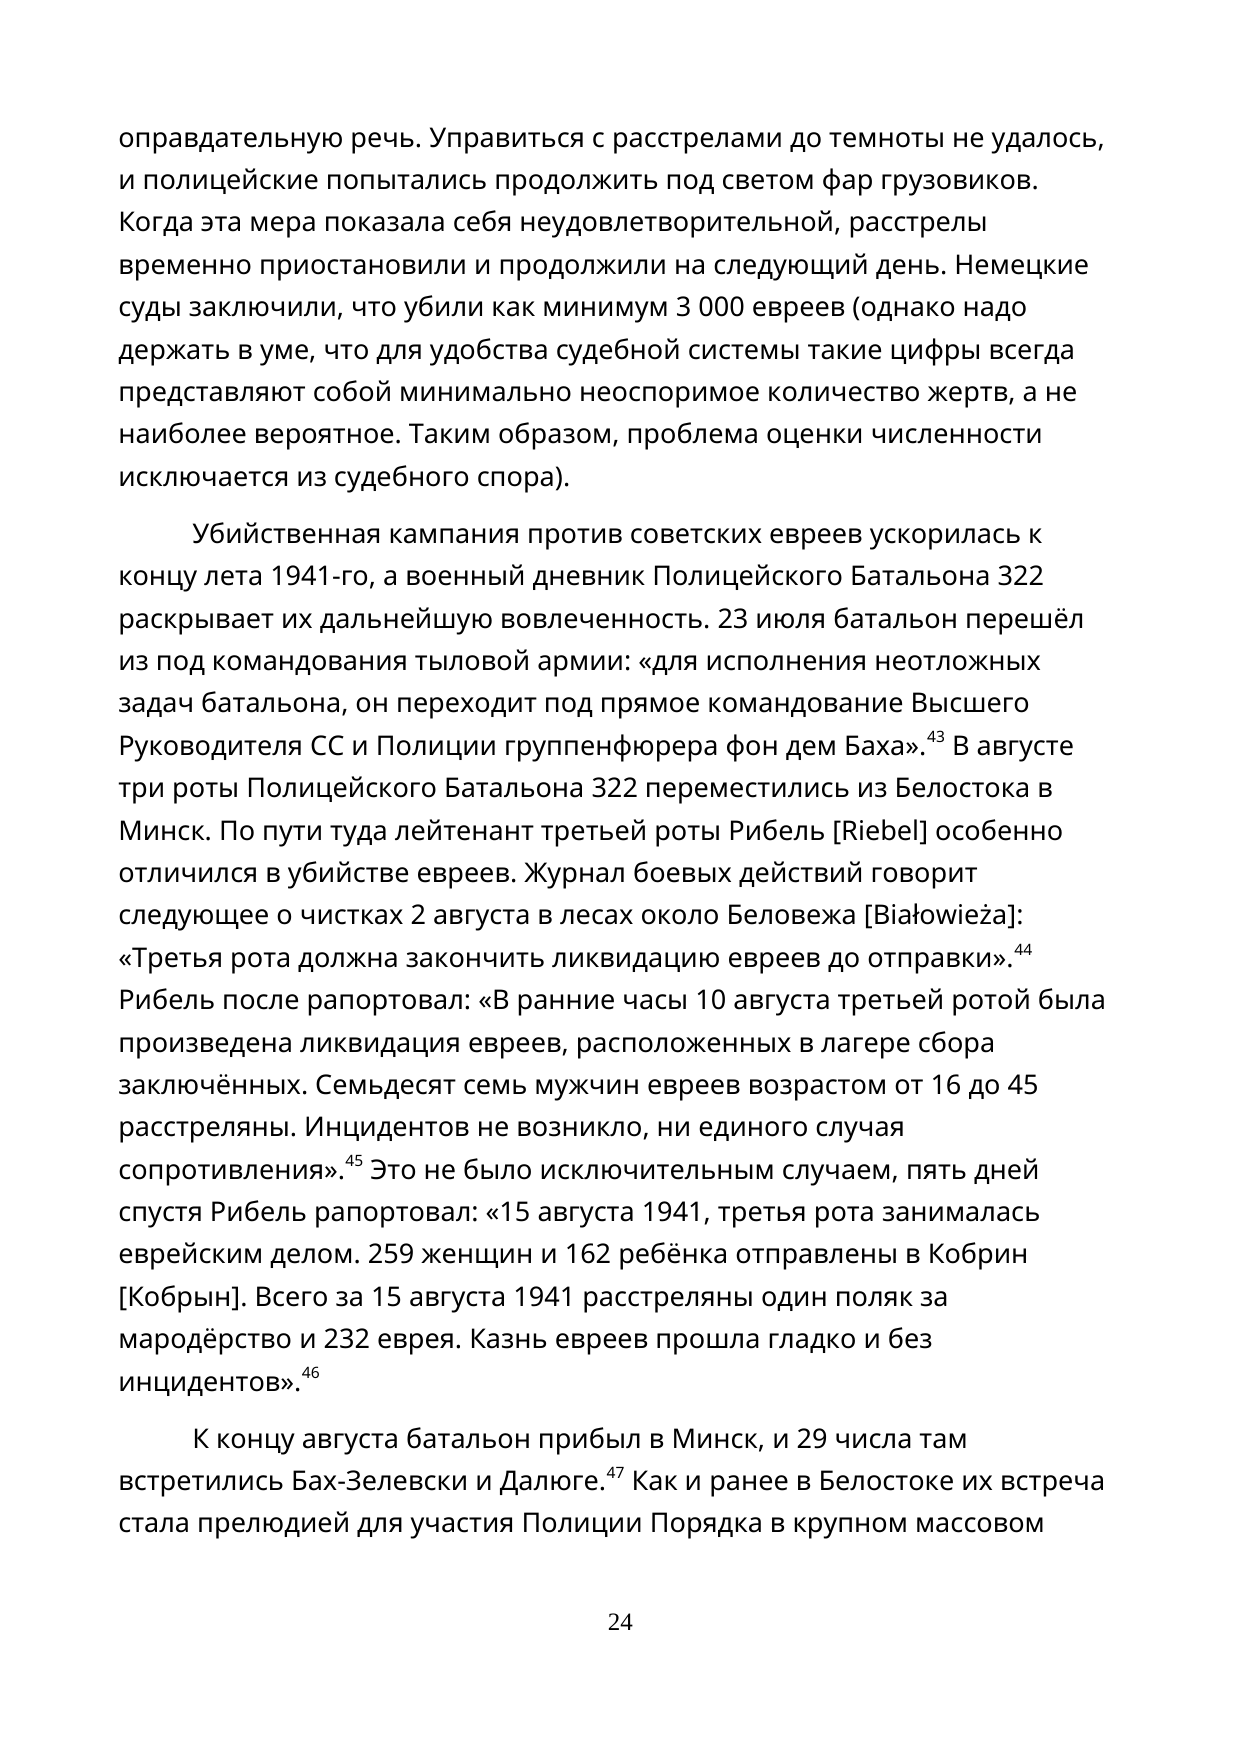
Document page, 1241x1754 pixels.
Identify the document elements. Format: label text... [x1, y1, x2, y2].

text К концу августа батальон прибыл в Минск, и 29 числа там встретились Бах-Зелевски и Далюге. Как и ранее в Белостоке их встреча стала прелюдией для участия Полиции Порядка в крупном массовом [118, 1419, 1122, 1541]
text оправдательную речь. Управиться с расстрелами до темноты не удалось, и полицейские попытались продолжить под светом фар грузовиков. Когда эта мера показала себя неудовлетворительной, расстрелы временно приостановили и продолжили на следующий день. Немецкие суды заключили, что убили как минимум 3 000 евреев (однако надо держать в уме, что для удобства судебной системы такие цифры всегда представляют собой минимально неоспоримое количество жертв, а не наиболее вероятное. Таким образом, проблема оценки численности исключается из судебного спора). [118, 118, 1122, 494]
text Убийственная кампания против советских евреев ускорилась к концу лета 1941-го, а военный дневник Полицейского Батальона 322 раскрывает их дальнейшую вовлеченность. 23 июля батальон перешёл из под командования тыловой армии: «для исполнения неотложных задач батальона, он переходит под прямое командование Высшего Руководителя СС и Полиции группенфюрера фон дем Баха». В августе три роты Полицейского Батальона 322 переместились из Белостока в Минск. По пути туда лейтенант третьей роты Рибель [Riebel] особенно отличился в убийстве евреев. Журнал боевых действий говорит следующее о чистках 2 августа в лесах около Беловежа [Białowieża]: «Третья рота должна закончить ликвидацию евреев до отправки». Рибель после рапортовал: «В ранние часы 10 августа третьей ротой была произведена ликвидация евреев, расположенных в лагере сбора заключённых. Семьдесят семь мужчин евреев возрастом от 16 до 45 расстреляны. Инцидентов не возникло, ни единого случая сопротивления». Это не было исключительным случаем, пять дней спустя Рибель рапортовал: «15 августа 1941, третья рота занималась еврейским делом. 259 женщин и 162 ребёнка отправлены в Кобрин [Кобрын]. Всего за 15 августа 1941 расстреляны один поляк за мародёрство и 232 еврея. Казнь евреев прошла гладко и без инцидентов». [118, 514, 1122, 1399]
